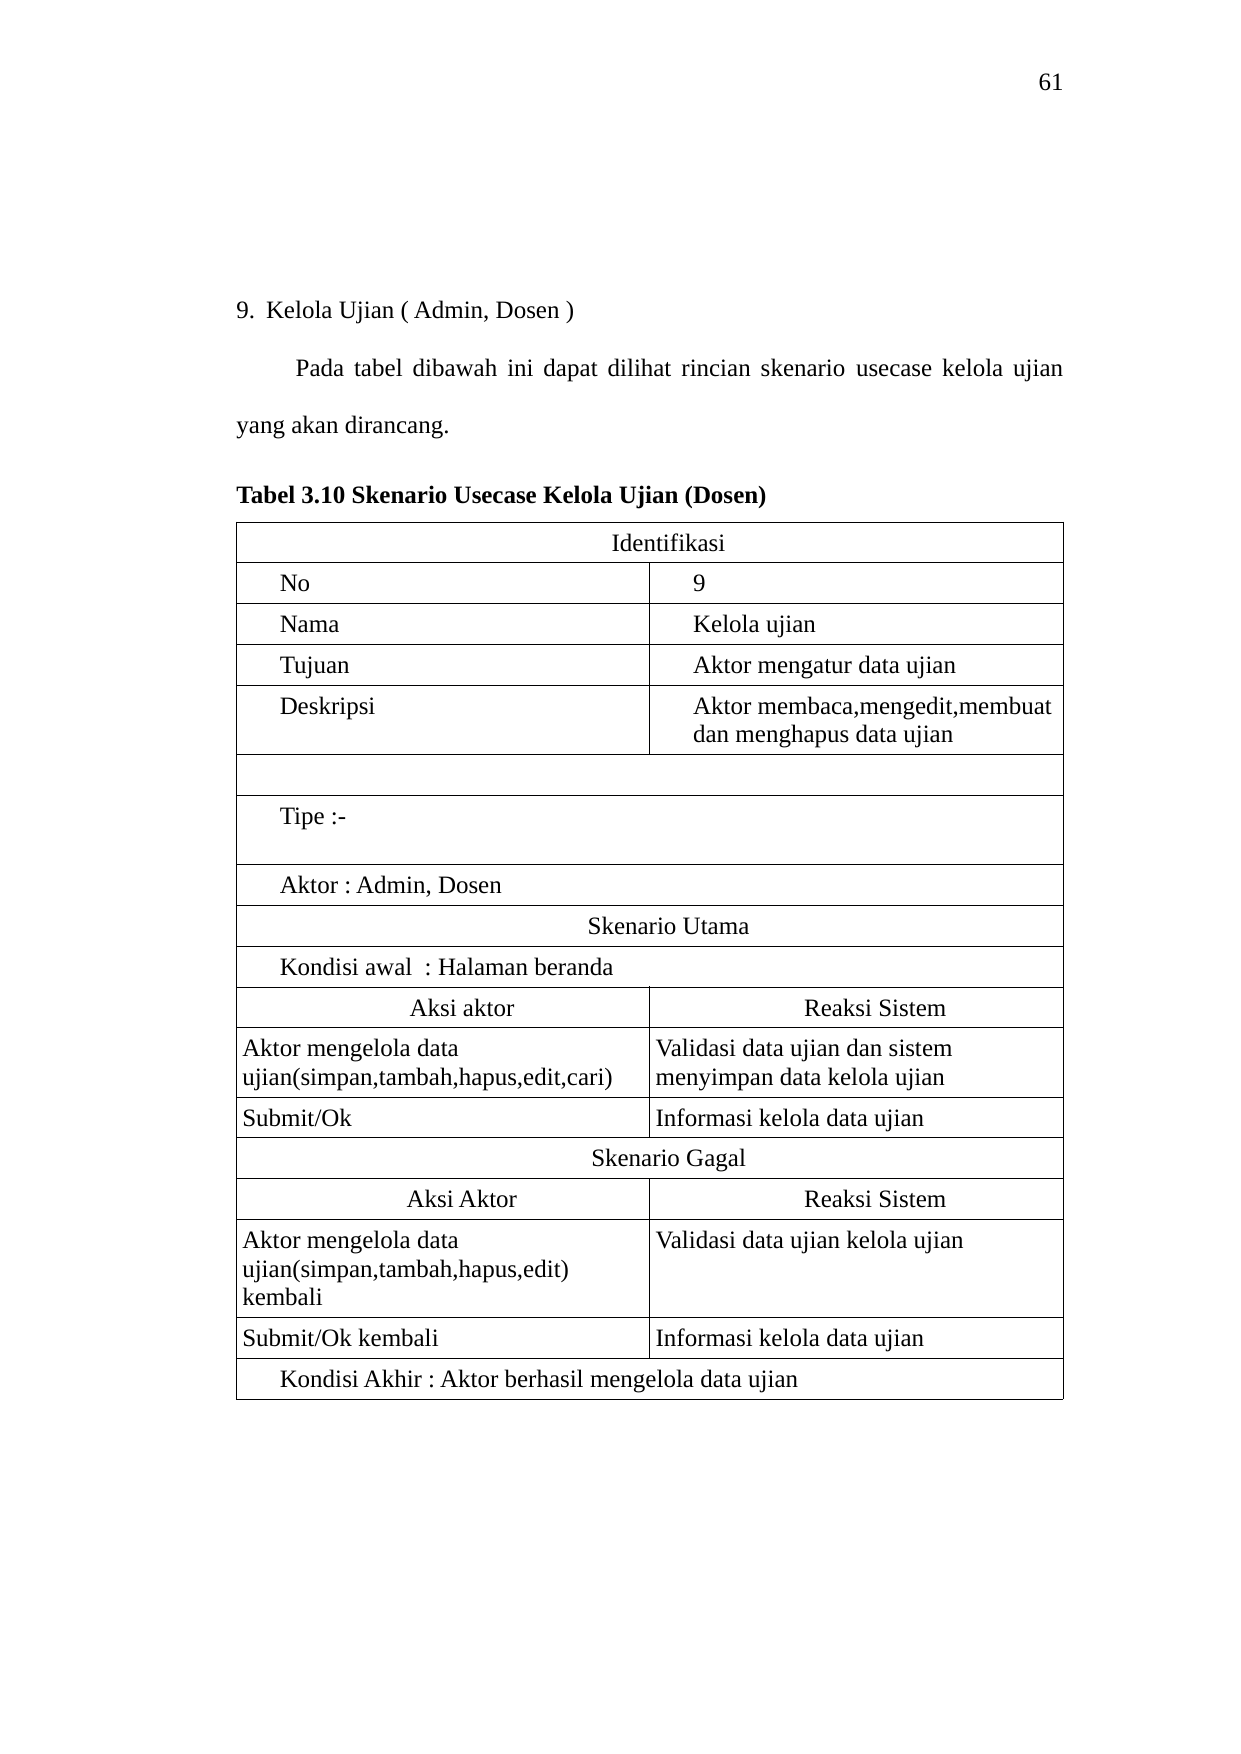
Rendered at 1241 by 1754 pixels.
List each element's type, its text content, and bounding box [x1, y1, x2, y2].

table_cell [237, 755, 1063, 795]
table_cell Skenario Utama [237, 906, 1063, 946]
table_cell Aksi Aktor [237, 1179, 649, 1219]
table_cell Tujuan [237, 645, 649, 684]
table_header Identifikasi [237, 523, 1063, 562]
text Tabel 3.10 Skenario Usecase Kelola Ujian (Dosen) [236, 480, 1063, 509]
table_cell Aktor : Admin, Dosen [237, 865, 1063, 905]
table_cell Deskripsi [237, 686, 649, 754]
table_cell Reaksi Sistem [650, 988, 1063, 1027]
text Pada tabel dibawah ini dapat dilihat rincian skenario usecase kelola ujian yang akan dirancang. [236, 353, 1063, 439]
table_cell Validasi data ujian kelola ujian [650, 1220, 1063, 1317]
table_cell Aksi aktor [237, 988, 649, 1027]
table_cell Skenario Gagal [237, 1138, 1063, 1178]
table_cell Aktor mengelola data ujian(simpan,tambah,hapus,edit,cari) [237, 1028, 649, 1097]
table_cell Submit/Ok [237, 1098, 649, 1137]
table_cell Reaksi Sistem [650, 1179, 1063, 1219]
table_cell Aktor mengatur data ujian [650, 645, 1063, 684]
table_cell Kondisi Akhir : Aktor berhasil mengelola data ujian [237, 1359, 1063, 1398]
table_cell Validasi data ujian dan sistem menyimpan data kelola ujian [650, 1028, 1063, 1097]
list Kelola Ujian ( Admin, Dosen ) [236, 295, 1063, 324]
table_cell No [237, 563, 649, 603]
table_cell Kelola ujian [650, 604, 1063, 644]
table_cell Informasi kelola data ujian [650, 1318, 1063, 1358]
table_cell Submit/Ok kembali [237, 1318, 649, 1358]
table_cell 9 [650, 563, 1063, 603]
table_cell Aktor mengelola data ujian(simpan,tambah,hapus,edit) kembali [237, 1220, 649, 1317]
table_cell Aktor membaca,mengedit,membuat dan menghapus data ujian [650, 686, 1063, 754]
table_cell Tipe :- [237, 796, 1063, 864]
table_cell Informasi kelola data ujian [650, 1098, 1063, 1137]
table_cell Kondisi awal : Halaman beranda [237, 947, 1063, 986]
table_cell Nama [237, 604, 649, 644]
